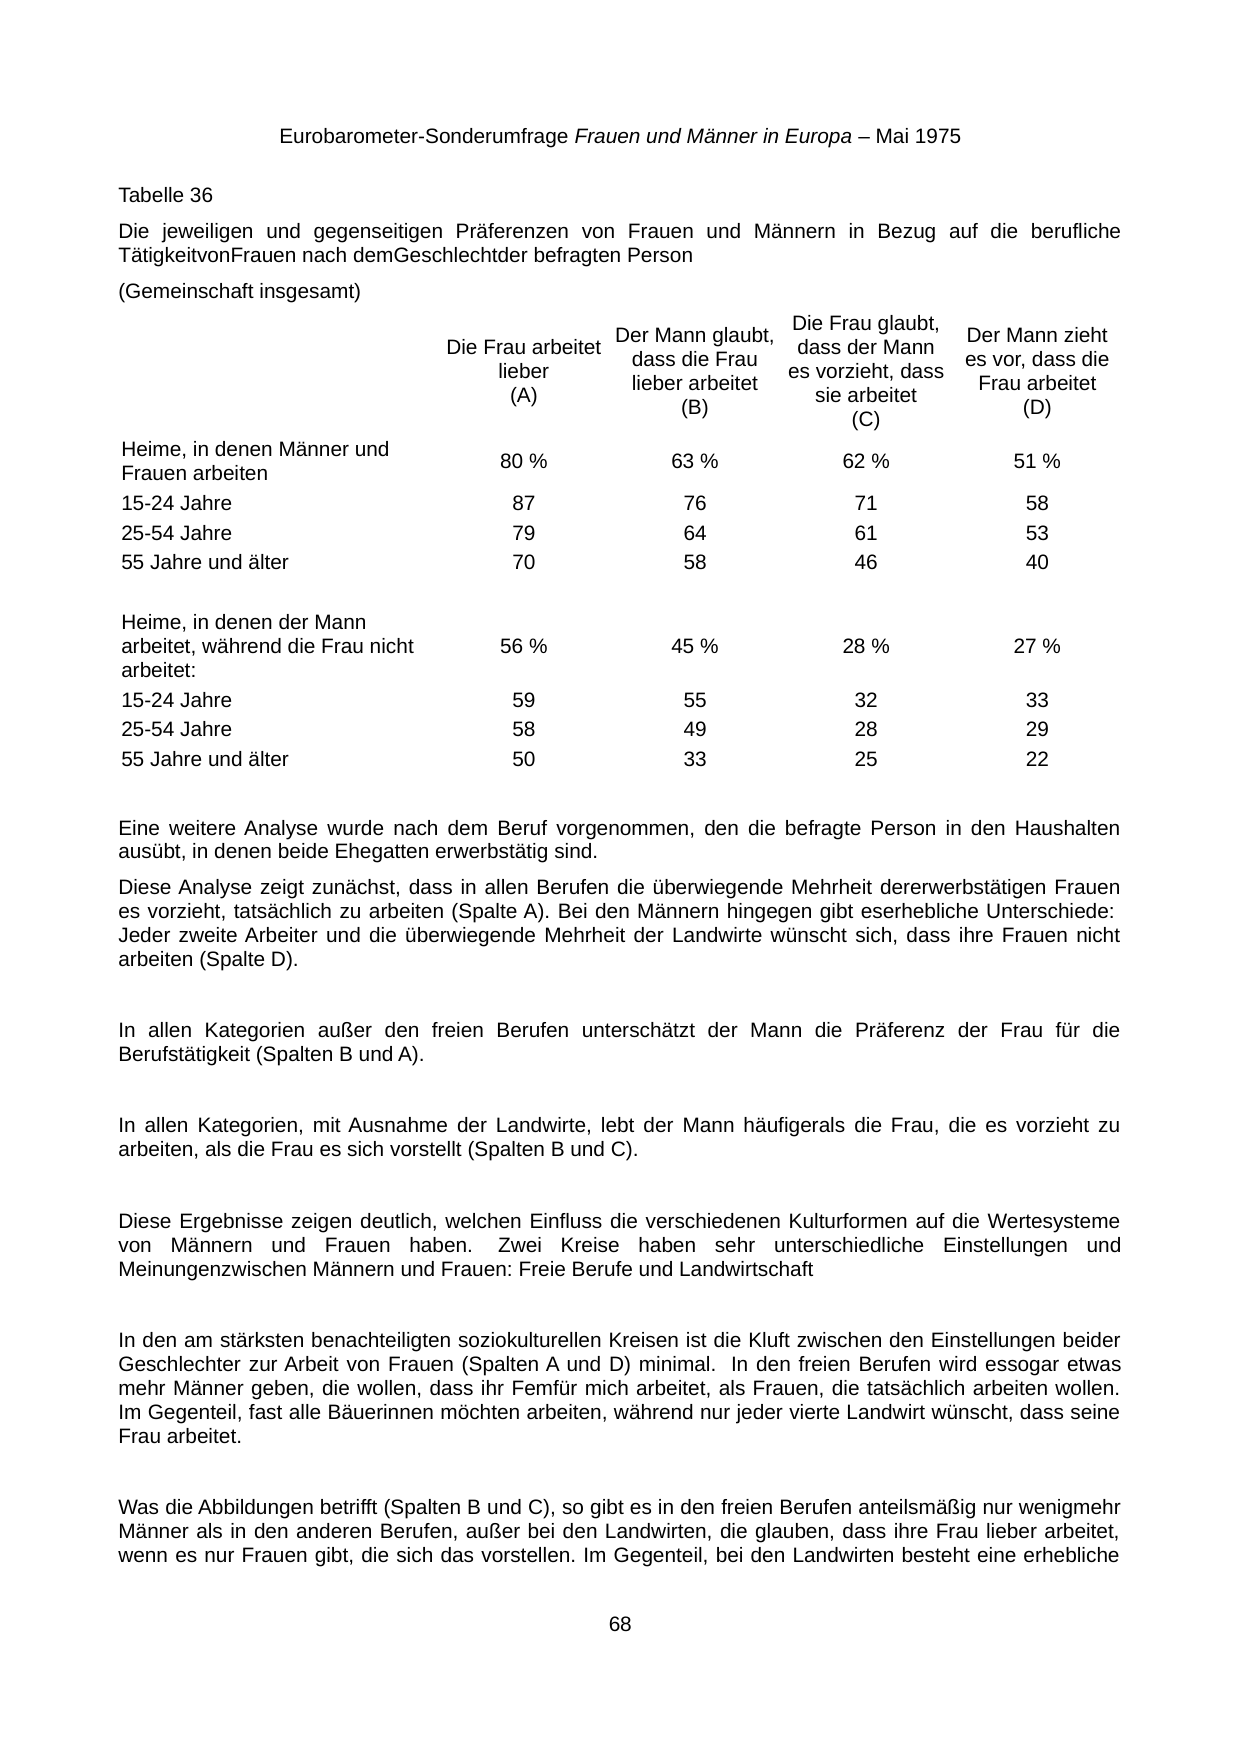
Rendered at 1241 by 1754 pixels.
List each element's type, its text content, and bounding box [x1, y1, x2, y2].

table_cell [609, 577, 780, 607]
text In allen Kategorien, mit Ausnahme der Landwirte, lebt der Mann häufigerals die Frau, die es vorzieht zu arbeiten, als die Frau es sich vorstellt (Spalten B und C). [118, 1113, 1122, 1161]
table_cell 25-54 Jahre [118, 714, 438, 744]
table_cell 71 [780, 488, 951, 517]
table_cell 40 [951, 547, 1123, 577]
table_cell [780, 577, 951, 607]
table_header Der Mann glaubt, dass die Frau lieber arbeitet (B) [609, 308, 780, 434]
table_cell 64 [609, 518, 780, 547]
table_cell [438, 577, 609, 607]
table_cell 63 % [609, 434, 780, 488]
table_cell 61 [780, 518, 951, 547]
table_header [118, 308, 438, 434]
table_cell 55 Jahre und älter [118, 744, 438, 774]
table_cell 70 [438, 547, 609, 577]
text Was die Abbildungen betrifft (Spalten B und C), so gibt es in den freien Berufen anteilsmäßig nur wenigmehr Männer als in den anderen Berufen, außer bei den Landwirten, die glauben, dass ihre Frau lieber arbeitet, wenn es nur Frauen gibt, die sich das vorstellen. Im Gegenteil, bei den Landwirten besteht eine erhebliche [118, 1495, 1122, 1567]
text Die jeweiligen und gegenseitigen Präferenzen von Frauen und Männern in Bezug auf die berufliche TätigkeitvonFrauen nach demGeschlechtder befragten Person [118, 219, 1122, 267]
table_cell 49 [609, 714, 780, 744]
table_cell 53 [951, 518, 1123, 547]
table_cell 87 [438, 488, 609, 517]
table_cell 58 [609, 547, 780, 577]
table_cell 62 % [780, 434, 951, 488]
table_cell Heime, in denen Männer und Frauen arbeiten [118, 434, 438, 488]
table_cell 55 [609, 685, 780, 714]
text Diese Analyse zeigt zunächst, dass in allen Berufen die überwiegende Mehrheit dererwerbstätigen Frauen es vorzieht, tatsächlich zu arbeiten (Spalte A). Bei den Männern hingegen gibt eserhebliche Unterschiede: Jeder zweite Arbeiter und die überwiegende Mehrheit der Landwirte wünscht sich, dass ihre Frauen nicht arbeiten (Spalte D). [118, 875, 1122, 971]
table_cell 76 [609, 488, 780, 517]
table_cell 80 % [438, 434, 609, 488]
text In allen Kategorien außer den freien Berufen unterschätzt der Mann die Präferenz der Frau für die Berufstätigkeit (Spalten B und A). [118, 1018, 1122, 1066]
table_cell 28 [780, 714, 951, 744]
table_header Die Frau arbeitet lieber (A) [438, 308, 609, 434]
table_cell 29 [951, 714, 1123, 744]
table_cell [951, 577, 1123, 607]
table_cell 15-24 Jahre [118, 685, 438, 714]
table_cell 58 [951, 488, 1123, 517]
table_cell 25 [780, 744, 951, 774]
table_cell Heime, in denen der Mann arbeitet, während die Frau nicht arbeitet: [118, 607, 438, 684]
table_cell 45 % [609, 607, 780, 684]
table_cell 51 % [951, 434, 1123, 488]
text Eine weitere Analyse wurde nach dem Beruf vorgenommen, den die befragte Person in den Haushalten ausübt, in denen beide Ehegatten erwerbstätig sind. [118, 815, 1122, 863]
table_header Die Frau glaubt, dass der Mann es vorzieht, dass sie arbeitet (C) [780, 308, 951, 434]
table_header Der Mann zieht es vor, dass die Frau arbeitet (D) [951, 308, 1123, 434]
table_cell 55 Jahre und älter [118, 547, 438, 577]
text Tabelle 36 [118, 183, 1122, 207]
text (Gemeinschaft insgesamt) [118, 278, 1122, 302]
table_cell 25-54 Jahre [118, 518, 438, 547]
table_cell 46 [780, 547, 951, 577]
table_cell 59 [438, 685, 609, 714]
table_cell [118, 577, 438, 607]
text In den am stärksten benachteiligten soziokulturellen Kreisen ist die Kluft zwischen den Einstellungen beider Geschlechter zur Arbeit von Frauen (Spalten A und D) minimal. In den freien Berufen wird essogar etwas mehr Männer geben, die wollen, dass ihr Femfür mich arbeitet, als Frauen, die tatsächlich arbeiten wollen. Im Gegenteil, fast alle Bäuerinnen möchten arbeiten, während nur jeder vierte Landwirt wünscht, dass seine Frau arbeitet. [118, 1328, 1122, 1447]
table_cell 33 [951, 685, 1123, 714]
table_cell 15-24 Jahre [118, 488, 438, 517]
table_cell 33 [609, 744, 780, 774]
table_cell 28 % [780, 607, 951, 684]
table_cell 79 [438, 518, 609, 547]
table_cell 32 [780, 685, 951, 714]
table_cell 58 [438, 714, 609, 744]
table_cell 50 [438, 744, 609, 774]
text Diese Ergebnisse zeigen deutlich, welchen Einfluss die verschiedenen Kulturformen auf die Wertesysteme von Männern und Frauen haben. Zwei Kreise haben sehr unterschiedliche Einstellungen und Meinungenzwischen Männern und Frauen: Freie Berufe und Landwirtschaft [118, 1208, 1122, 1280]
table_cell 56 % [438, 607, 609, 684]
table_cell 22 [951, 744, 1123, 774]
table_cell 27 % [951, 607, 1123, 684]
